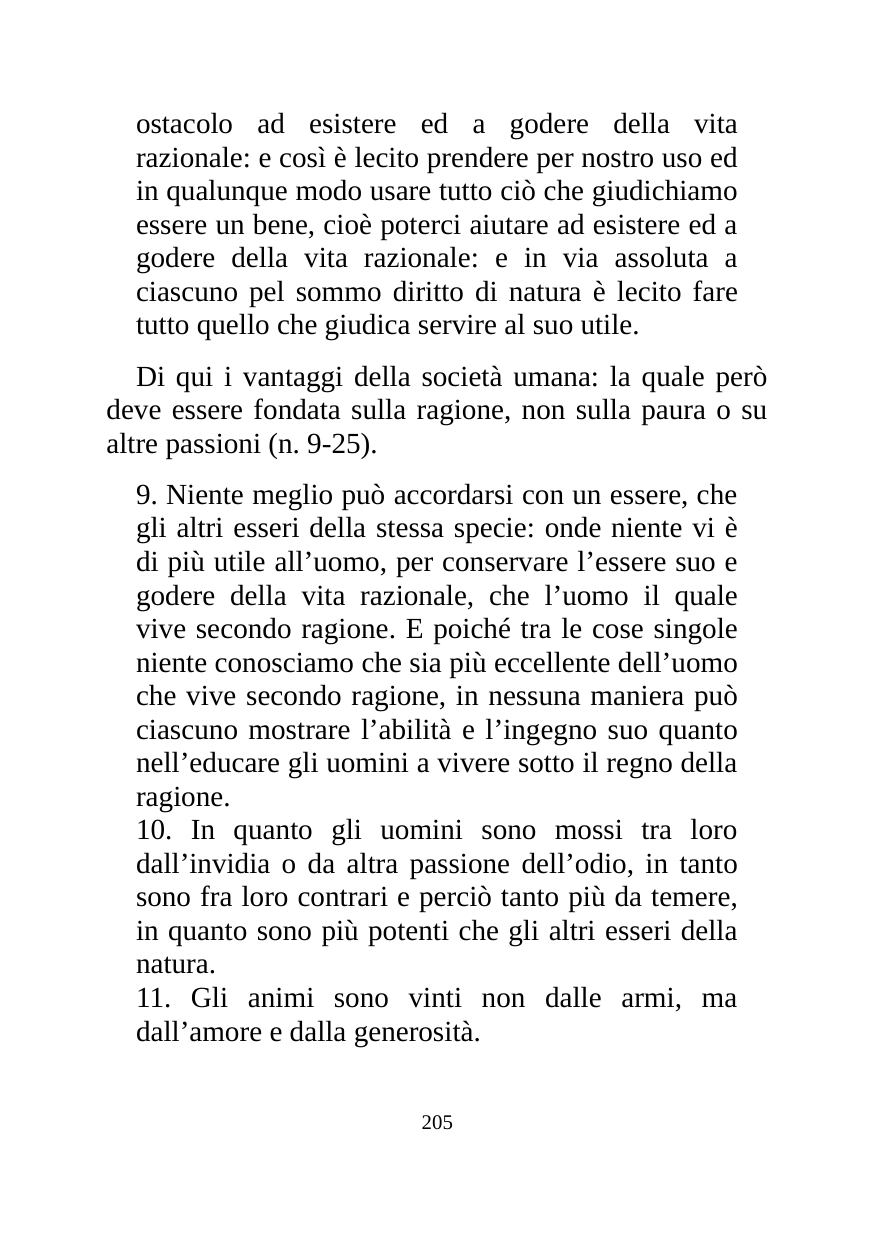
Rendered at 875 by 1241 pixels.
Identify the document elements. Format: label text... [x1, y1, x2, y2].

text ostacolo ad esistere ed a godere della vita razionale: e così è lecito prendere per nostro uso ed in qualunque modo usare tutto ciò che giudichiamo essere un bene, cioè poterci aiutare ad esistere ed a godere della vita razionale: e in via assoluta a ciascuno pel sommo diritto di natura è lecito fare tutto quello che giudica servire al suo utile. [136, 106, 738, 341]
text 11. Gli animi sono vinti non dalle armi, ma dall’amore e dalla generosità. [136, 980, 738, 1047]
text 10. In quanto gli uomini sono mossi tra loro dall’invidia o da altra passione dell’odio, in tanto sono fra loro contrari e perciò tanto più da temere, in quanto sono più potenti che gli altri esseri della natura. [136, 812, 738, 980]
text 9. Niente meglio può accordarsi con un essere, che gli altri esseri della stessa specie: onde niente vi è di più utile all’uomo, per conservare l’essere suo e godere della vita razionale, che l’uomo il quale vive secondo ragione. E poiché tra le cose singole niente conosciamo che sia più eccellente dell’uomo che vive secondo ragione, in nessuna maniera può ciascuno mostrare l’abilità e l’ingegno suo quanto nell’educare gli uomini a vivere sotto il regno della ragione. [136, 477, 738, 812]
text Di qui i vantaggi della società umana: la quale però deve essere fondata sulla ragione, non sulla paura o su altre passioni (n. 9-25). [106, 359, 768, 459]
